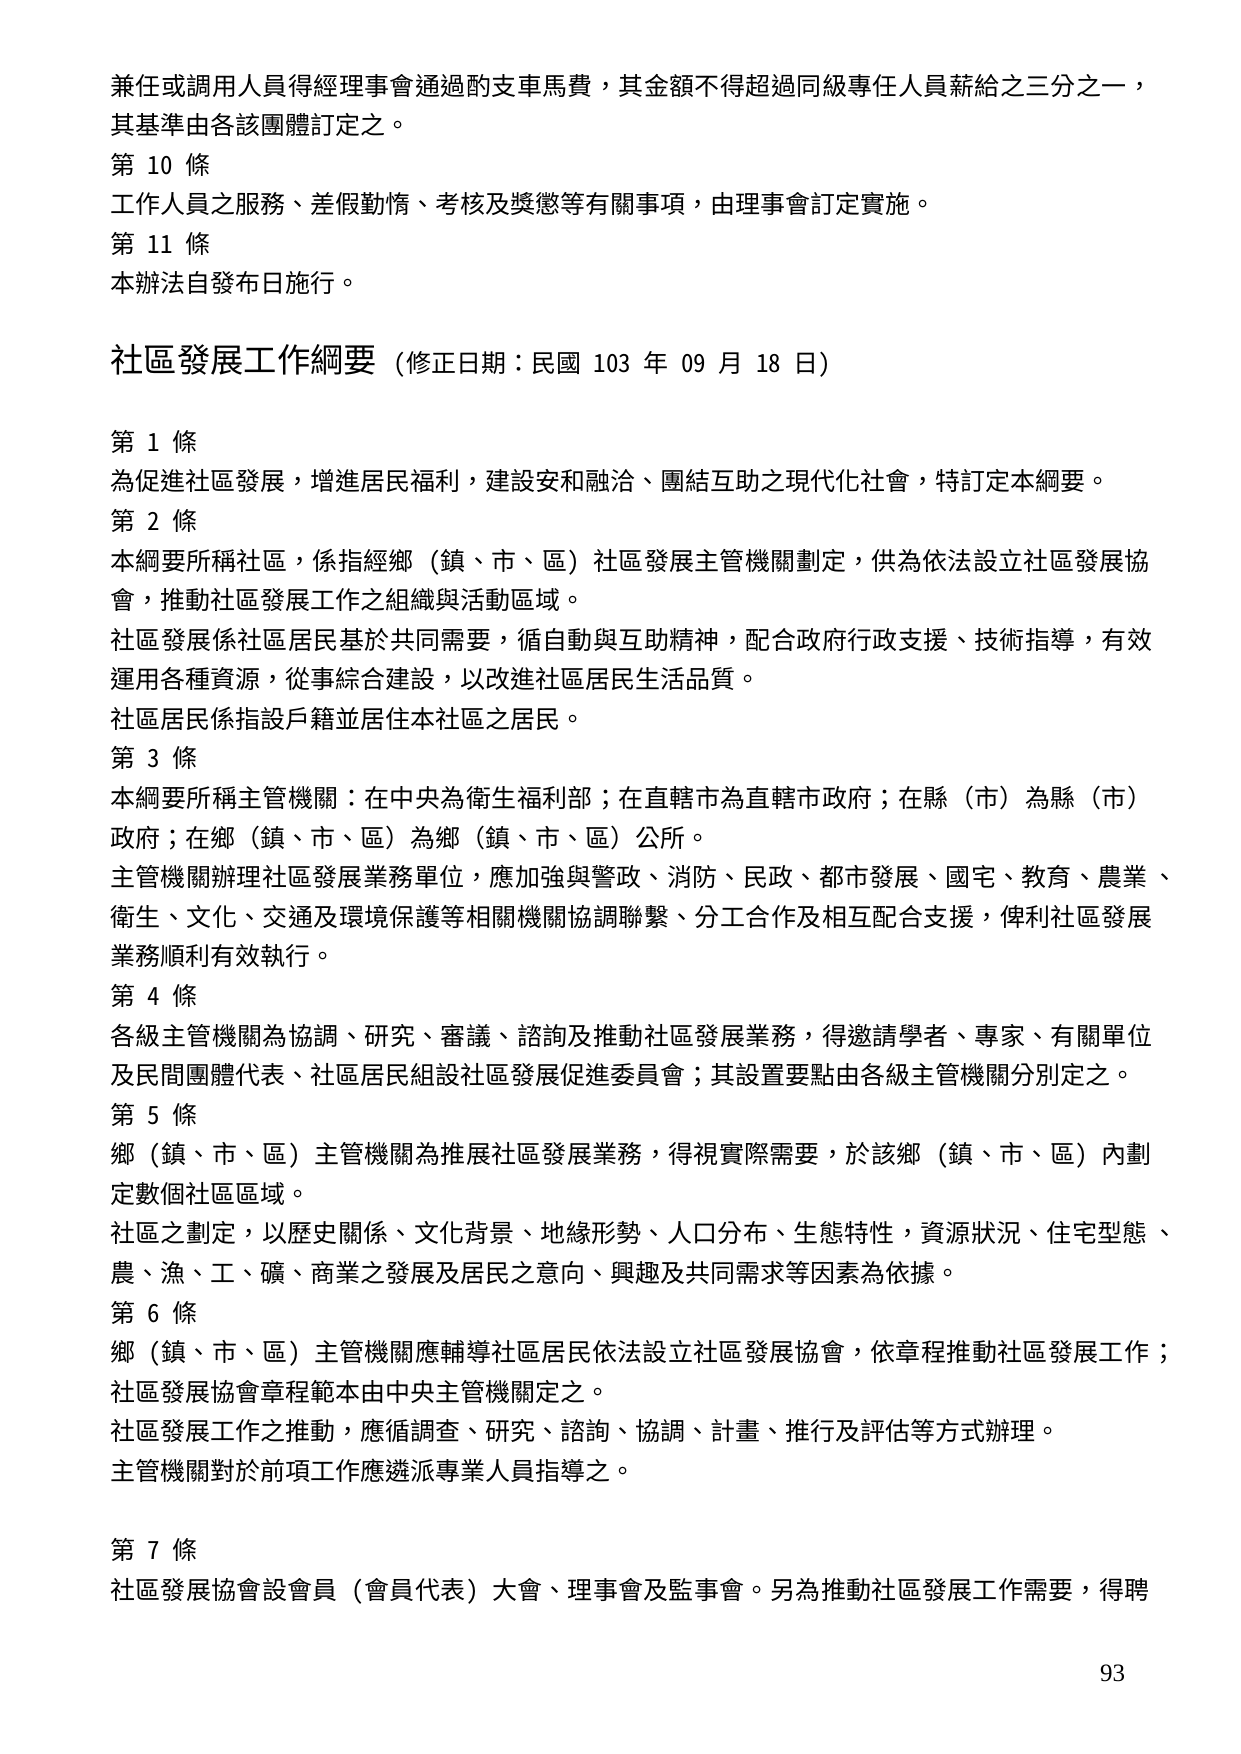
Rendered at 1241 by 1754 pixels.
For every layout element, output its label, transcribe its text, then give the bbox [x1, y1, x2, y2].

text 社區發展工作綱要 (修正日期：民國 103 年 09 月 18 日) [110, 340, 1152, 380]
text 第 11 條 [110, 222, 1152, 261]
text 第 5 條 [110, 1092, 1152, 1132]
text 本綱要所稱社區，係指經鄉 (鎮、市、區) 社區發展主管機關劃定，供為依法設立社區發展協會，推動社區發展工作之組織與活動區域。 [110, 538, 1152, 617]
text 社區發展係社區居民基於共同需要，循自動與互助精神，配合政府行政支援、技術指導，有效運用各種資源，從事綜合建設，以改進社區居民生活品質。 [110, 617, 1152, 697]
text 鄉 (鎮、市、區) 主管機關應輔導社區居民依法設立社區發展協會，依章程推動社區發展工作；社區發展協會章程範本由中央主管機關定之。 [110, 1330, 1152, 1409]
text 社區發展工作之推動，應循調查、研究、諮詢、協調、計畫、推行及評估等方式辦理。 [110, 1409, 1152, 1449]
text 第 6 條 [110, 1290, 1152, 1330]
text 第 2 條 [110, 499, 1152, 538]
text 第 1 條 [110, 419, 1152, 459]
text 兼任或調用人員得經理事會通過酌支車馬費，其金額不得超過同級專任人員薪給之三分之一，其基準由各該團體訂定之。 [110, 63, 1152, 142]
text 工作人員之服務、差假勤惰、考核及獎懲等有關事項，由理事會訂定實施。 [110, 182, 1152, 222]
text 社區居民係指設戶籍並居住本社區之居民。 [110, 697, 1152, 736]
text 鄉 (鎮、市、區) 主管機關為推展社區發展業務，得視實際需要，於該鄉 (鎮、市、區) 內劃定數個社區區域。 [110, 1132, 1152, 1211]
text 第 4 條 [110, 974, 1152, 1013]
text 為促進社區發展，增進居民福利，建設安和融洽、團結互助之現代化社會，特訂定本綱要。 [110, 459, 1152, 499]
text 第 3 條 [110, 736, 1152, 776]
text 第 7 條 [110, 1528, 1152, 1567]
text 社區發展協會設會員 (會員代表) 大會、理事會及監事會。另為推動社區發展工作需要，得聘 [110, 1567, 1152, 1607]
text 第 10 條 [110, 142, 1152, 182]
text 本綱要所稱主管機關：在中央為衛生福利部；在直轄市為直轄市政府；在縣（市）為縣（市）政府；在鄉（鎮、市、區）為鄉（鎮、市、區）公所。 [110, 776, 1152, 855]
text 本辦法自發布日施行。 [110, 261, 1152, 301]
text 主管機關辦理社區發展業務單位，應加強與警政、消防、民政、都市發展、國宅、教育、農業、衛生、文化、交通及環境保護等相關機關協調聯繫、分工合作及相互配合支援，俾利社區發展業務順利有效執行。 [110, 855, 1152, 974]
text 社區之劃定，以歷史關係、文化背景、地緣形勢、人口分布、生態特性，資源狀況、住宅型態、農、漁、工、礦、商業之發展及居民之意向、興趣及共同需求等因素為依據。 [110, 1211, 1152, 1290]
text 各級主管機關為協調、研究、審議、諮詢及推動社區發展業務，得邀請學者、專家、有關單位及民間團體代表、社區居民組設社區發展促進委員會；其設置要點由各級主管機關分別定之。 [110, 1013, 1152, 1092]
text 主管機關對於前項工作應遴派專業人員指導之。 [110, 1449, 1152, 1488]
